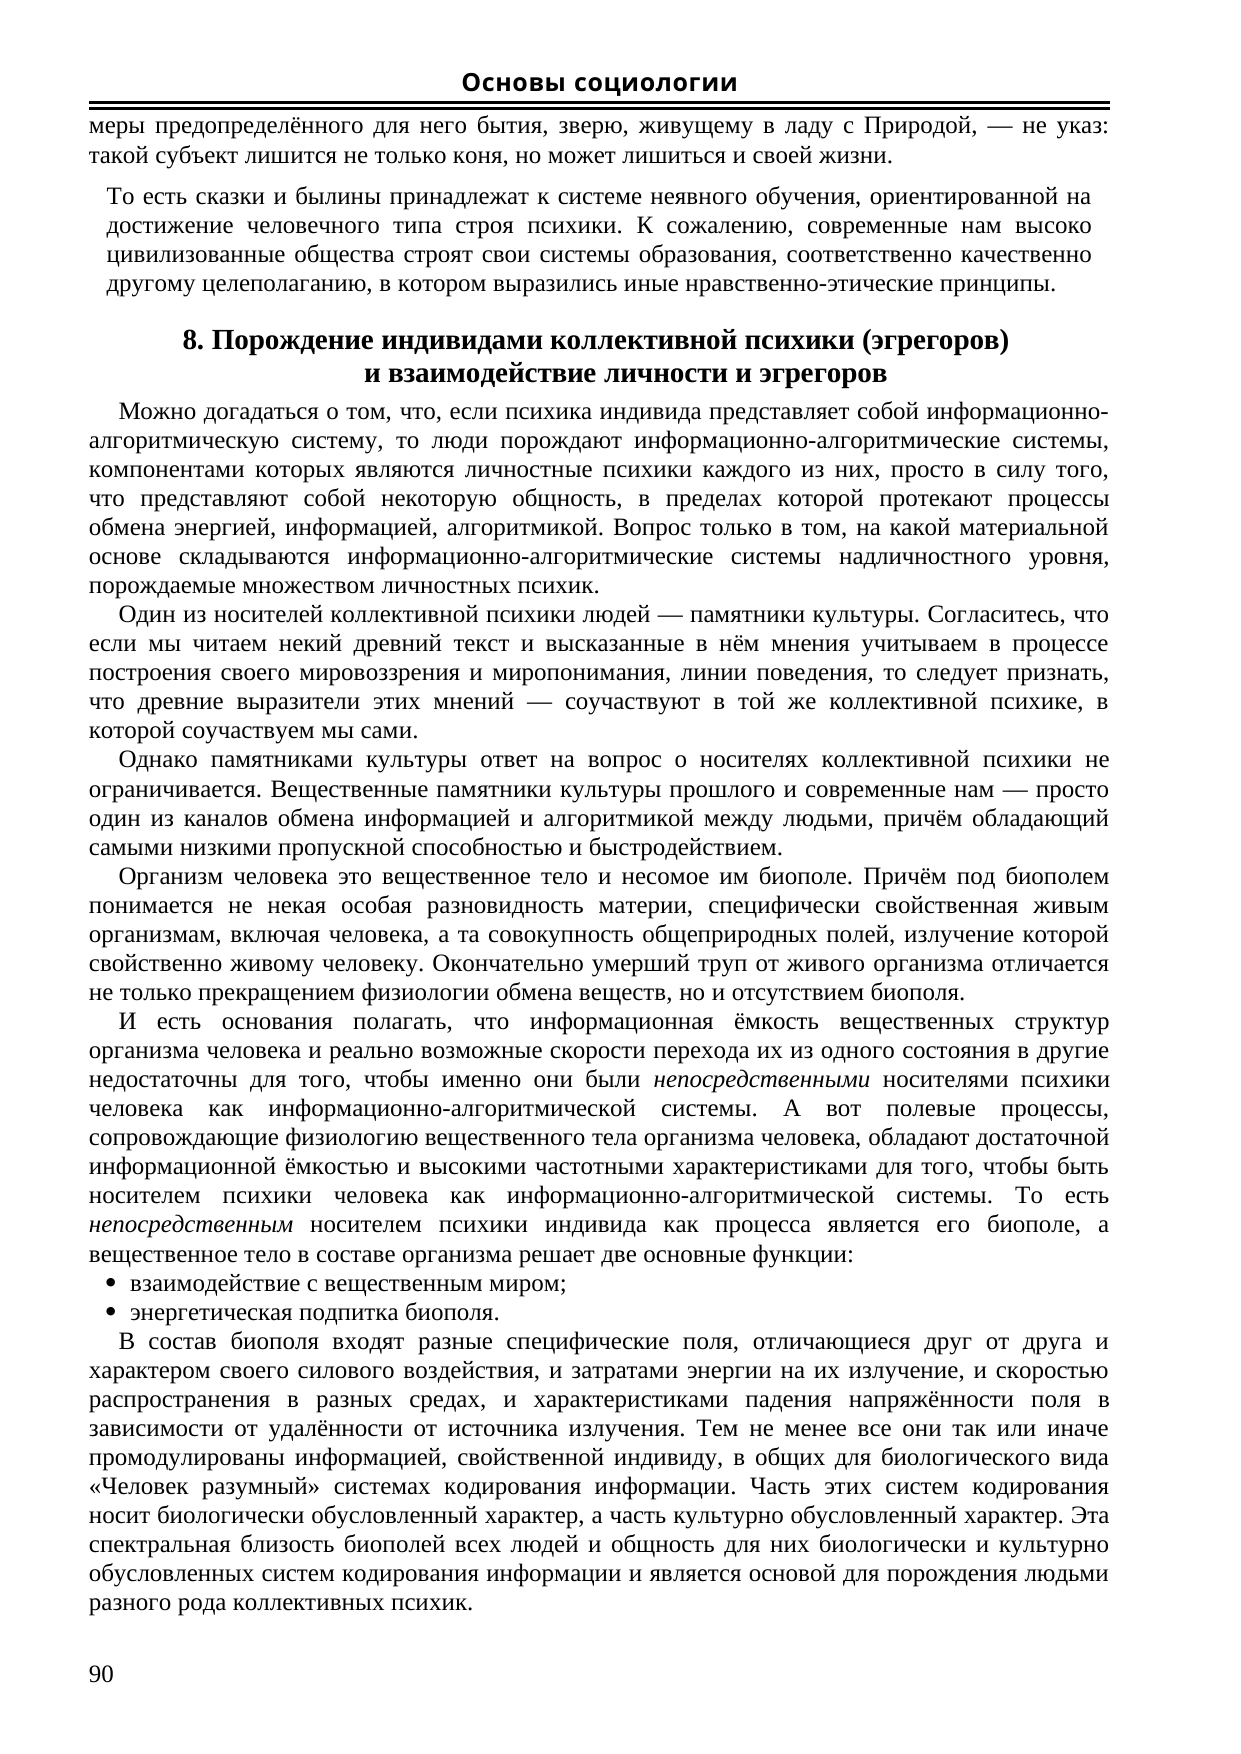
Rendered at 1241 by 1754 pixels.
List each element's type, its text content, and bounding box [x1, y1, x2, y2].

text Можно догадаться о том, что, если психика индивида представляет собой информационно-алгоритмическую систему, то люди порождают информационно-алгоритмические системы, компонентами которых являются личностные психики каждого из них, просто в силу того, что представляют собой некоторую общность, в пределах которой протекают процессы обмена энергией, информацией, алгоритмикой. Вопрос только в том, на какой материальной основе складываются информационно-алгоритмические системы надличностного уровня, порождаемые множеством личностных психик. [89, 396, 1110, 599]
text То есть сказки и былины принадлежат к системе неявного обучения, ориентированной на достижение человечного типа строя психики. К сожалению, современные нам высоко цивилизованные общества строят свои системы образования, соответственно качественно другому целеполаганию, в котором выразились иные нравственно-этические принципы. [106, 181, 1093, 297]
text Организм человека это вещественное тело и несомое им биополе. Причём под биополем понимается не некая особая разновидность материи, специфически свойственная живым организмам, включая человека, а та совокупность общеприродных полей, излучение которой свойственно живому человеку. Окончательно умерший труп от живого организма отличается не только прекращением физиологии обмена веществ, но и отсутствием биополя. [89, 861, 1110, 1006]
text И есть основания полагать, что информационная ёмкость вещественных структур организма человека и реально возможные скорости перехода их из одного состояния в другие недостаточны для того, чтобы именно они были непосредственными носителями психики человека как информационно-алгоритмической системы. А вот полевые процессы, сопровождающие физиологию вещественного тела организма человека, обладают достаточной информационной ёмкостью и высокими частотными характеристиками для того, чтобы быть носителем психики человека как информационно-алгоритмической системы. То есть непосредственным носителем психики индивида как процесса является его биополе, а вещественное тело в составе организма решает две основные функции: [89, 1006, 1110, 1267]
text Один из носителей коллективной психики людей — памятники культуры. Согласитесь, что если мы читаем некий древний текст и высказанные в нём мнения учитываем в процессе построения своего мировоззрения и миропонимания, линии поведения, то следует признать, что древние выразители этих мнений — соучаствуют в той же коллективной психике, в которой соучаствуем мы сами. [89, 599, 1110, 744]
subtitle 8. Порождение индивидами коллективной психики (эгрегоров) и взаимодействие личности и эгрегоров [89, 322, 1110, 389]
text Однако памятниками культуры ответ на вопрос о носителях коллективной психики не ограничивается. Вещественные памятники культуры прошлого и современные нам — просто один из каналов обмена информацией и алгоритмикой между людьми, причём обладающий самыми низкими пропускной способностью и быстродействием. [89, 744, 1110, 861]
text меры предопределённого для него бытия, зверю, живущему в ладу с Природой, — не указ: такой субъект лишится не только коня, но может лишиться и своей жизни. [89, 110, 1110, 168]
list взаимодействие с вещественным миром; [106, 1267, 1110, 1297]
text В состав биополя входят разные специфические поля, отличающиеся друг от друга и характером своего силового воздействия, и затратами энергии на их излучение, и скоростью распространения в разных средах, и характеристиками падения напряжённости поля в зависимости от удалённости от источника излучения. Тем не менее все они так или иначе промодулированы информацией, свойственной индивиду, в общих для биологического вида «Человек разумный» системах кодирования информации. Часть этих систем кодирования носит биологически обусловленный характер, а часть культурно обусловленный характер. Эта спектральная близость биополей всех людей и общность для них биологически и культурно обусловленных систем кодирования информации и является основой для порождения людьми разного рода коллективных психик. [89, 1326, 1110, 1616]
list энергетическая подпитка биополя. [106, 1297, 1110, 1326]
